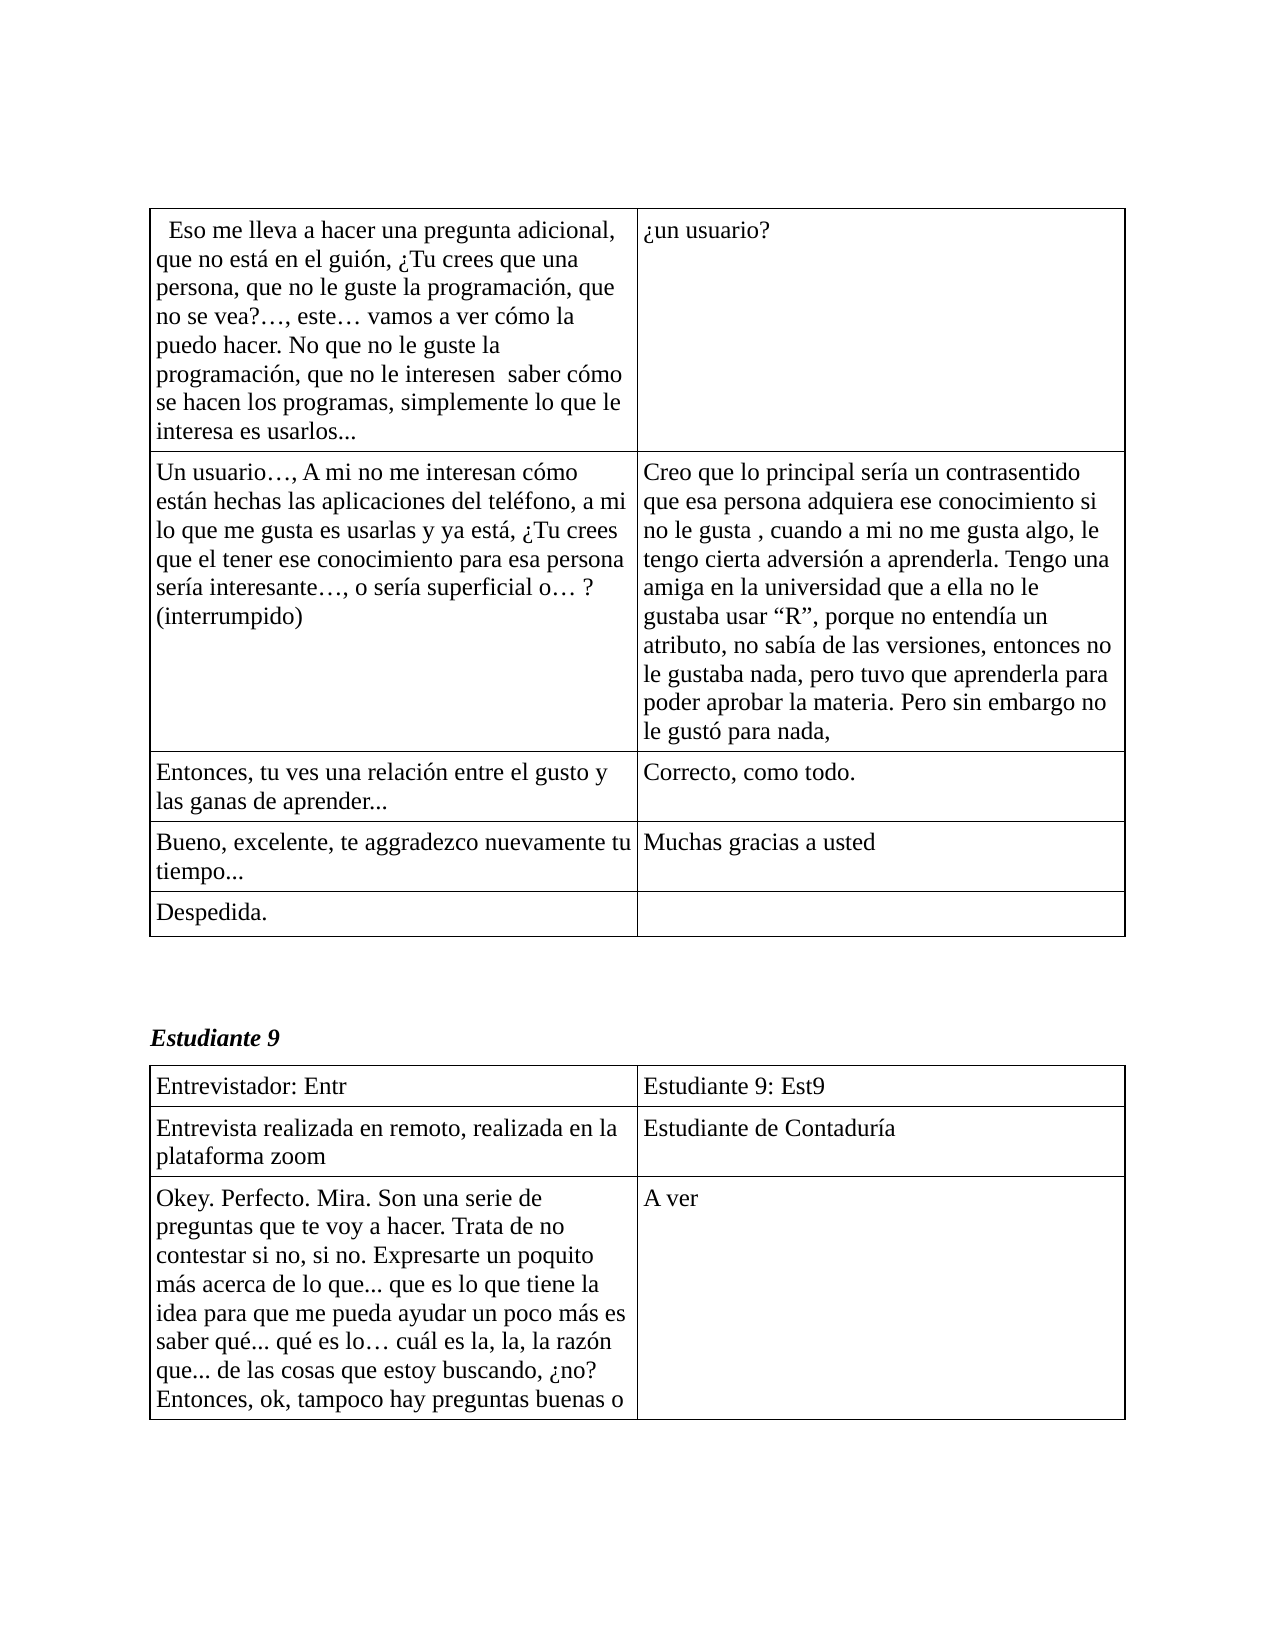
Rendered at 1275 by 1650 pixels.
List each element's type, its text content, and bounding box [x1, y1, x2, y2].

table_cell Despedida. [151, 892, 637, 936]
table_cell Okey. Perfecto. Mira. Son una serie de preguntas que te voy a hacer. Trata de no contestar si no, si no. Expresarte un poquito más acerca de lo que... que es lo que tiene la idea para que me pueda ayudar un poco más es saber qué... qué es lo… cuál es la, la, la razón que... de las cosas que estoy buscando, ¿no? Entonces, ok, tampoco hay preguntas buenas o [151, 1177, 637, 1418]
table_cell ¿un usuario? [638, 209, 1124, 451]
table_cell Un usuario…, A mi no me interesan cómo están hechas las aplicaciones del teléfono, a mi lo que me gusta es usarlas y ya está, ¿Tu crees que el tener ese conocimiento para esa persona sería interesante…, o sería superficial o… ? (interrumpido) [151, 452, 637, 751]
subtitle Estudiante 9 [150, 1023, 1125, 1052]
table_cell Estudiante de Contaduría [638, 1107, 1124, 1176]
table_cell Eso me lleva a hacer una pregunta adicional, que no está en el guión, ¿Tu crees que una persona, que no le guste la programación, que no se vea?…, este… vamos a ver cómo la puedo hacer. No que no le guste la programación, que no le interesen saber cómo se hacen los programas, simplemente lo que le interesa es usarlos... [151, 209, 637, 451]
table_cell [638, 892, 1124, 936]
table_cell Entrevista realizada en remoto, realizada en la plataforma zoom [151, 1107, 637, 1176]
table_header Estudiante 9: Est9 [638, 1066, 1124, 1106]
table_cell Entonces, tu ves una relación entre el gusto y las ganas de aprender... [151, 752, 637, 821]
table_cell Correcto, como todo. [638, 752, 1124, 821]
table_cell Creo que lo principal sería un contrasentido que esa persona adquiera ese conocimiento si no le gusta , cuando a mi no me gusta algo, le tengo cierta adversión a aprenderla. Tengo una amiga en la universidad que a ella no le gustaba usar “R”, porque no entendía un atributo, no sabía de las versiones, entonces no le gustaba nada, pero tuvo que aprenderla para poder aprobar la materia. Pero sin embargo no le gustó para nada, [638, 452, 1124, 751]
table_cell Bueno, excelente, te aggradezco nuevamente tu tiempo... [151, 822, 637, 891]
table_header Entrevistador: Entr [151, 1066, 637, 1106]
table_cell Muchas gracias a usted [638, 822, 1124, 891]
table_cell A ver [638, 1177, 1124, 1418]
